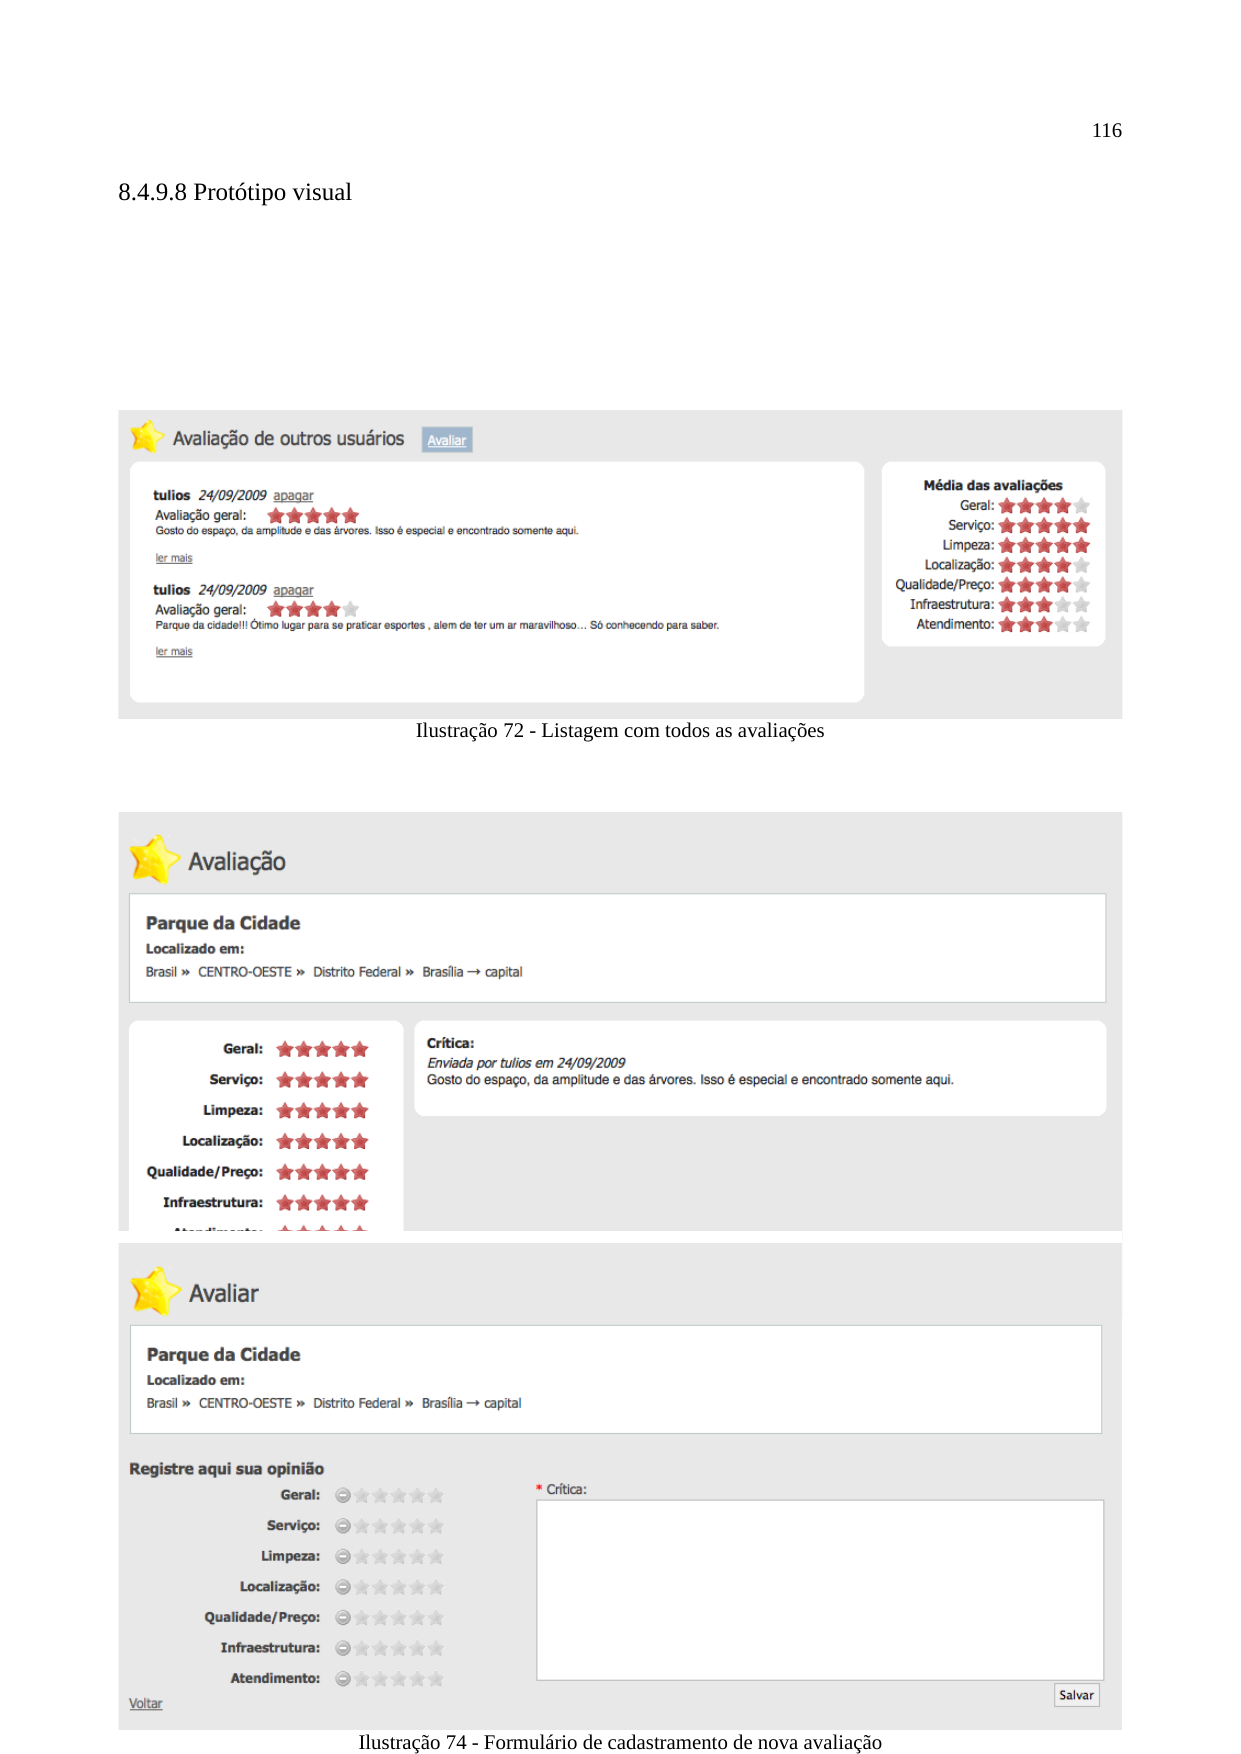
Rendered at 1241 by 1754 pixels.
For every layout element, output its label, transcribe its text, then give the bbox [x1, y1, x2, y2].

picture [118, 410, 1123, 719]
text Ilustração 72 - Listagem com todos as avaliações [118, 719, 1122, 742]
text Ilustração 74 - Formulário de cadastramento de nova avaliação [118, 1730, 1122, 1754]
picture [118, 812, 1123, 1730]
subtitle Protótipo visual [118, 177, 1122, 206]
